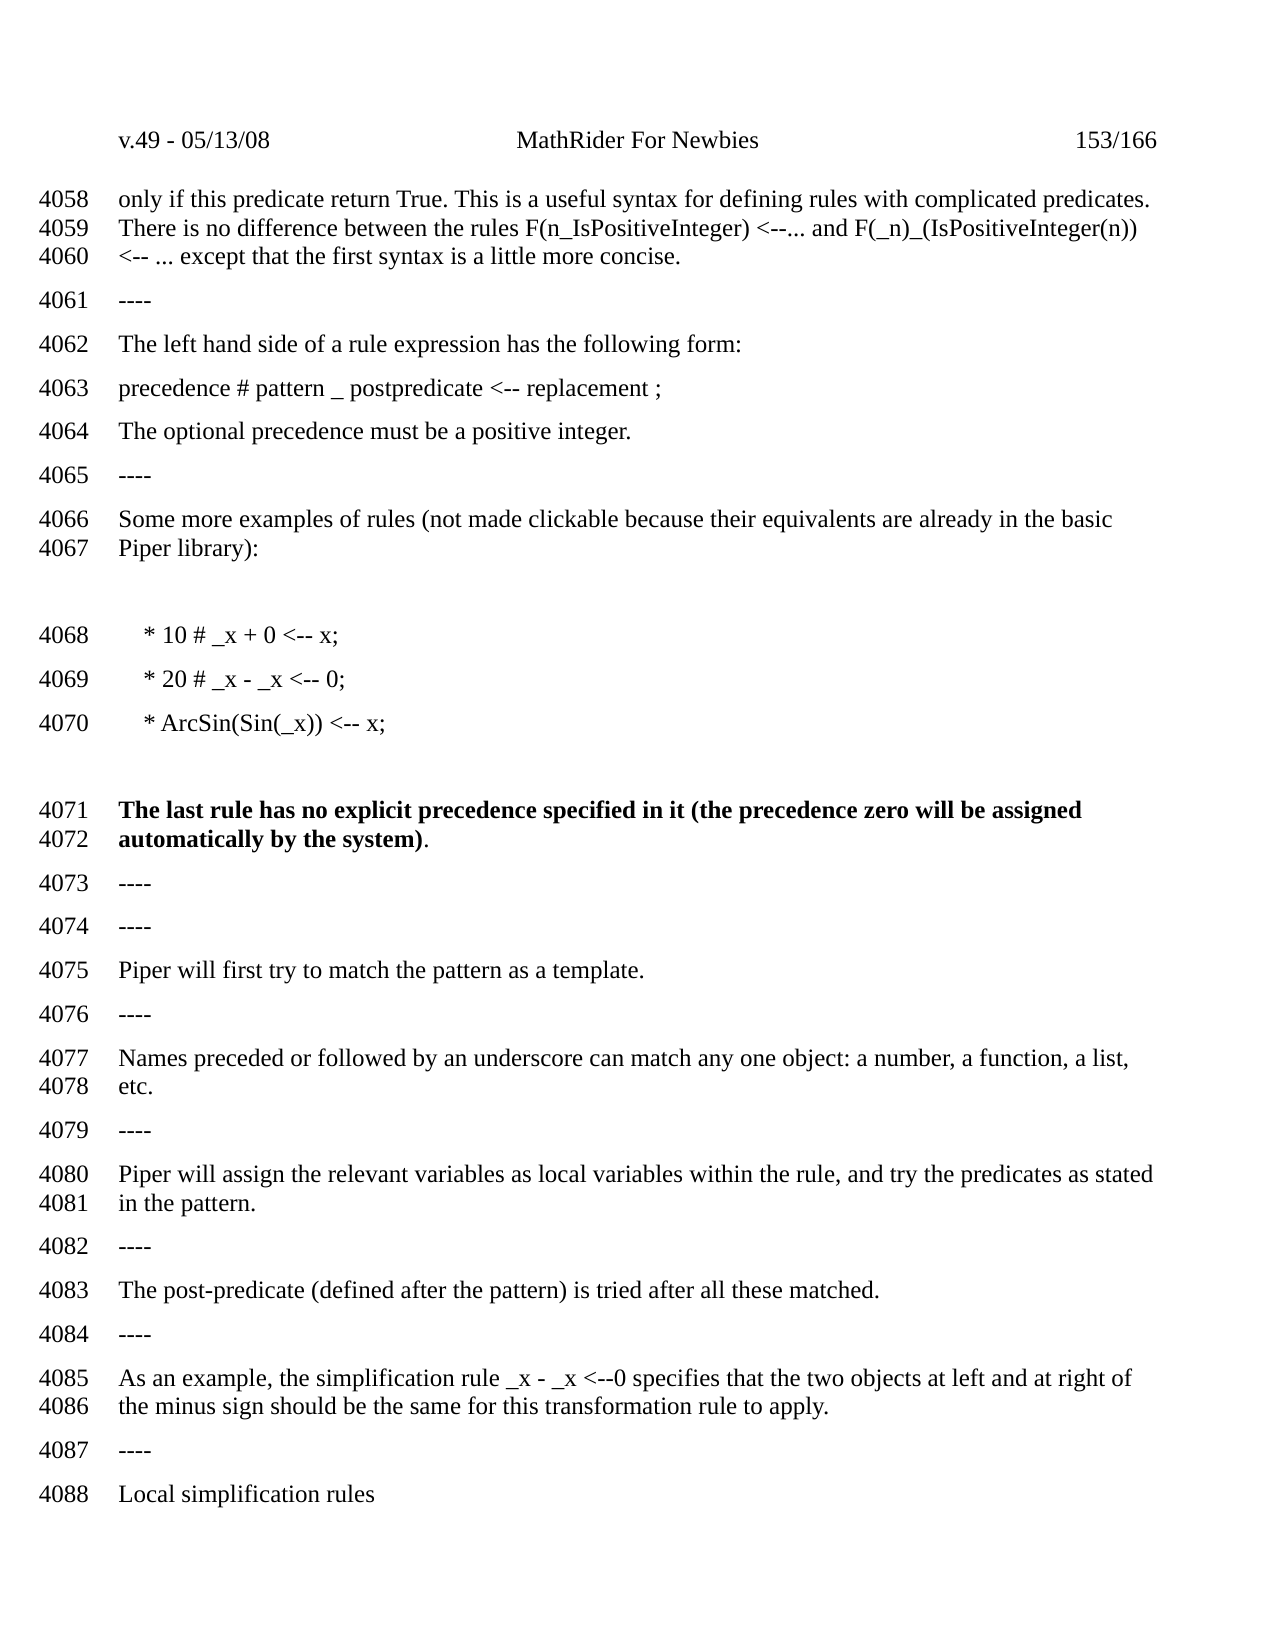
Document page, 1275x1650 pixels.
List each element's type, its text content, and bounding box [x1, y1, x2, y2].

text The optional precedence must be a positive integer. [118, 416, 1157, 445]
text ---- [118, 1435, 1157, 1464]
text Some more examples of rules (not made clickable because their equivalents are already in the basic Piper library): [118, 504, 1157, 561]
text Local simplification rules [118, 1479, 1157, 1508]
text The left hand side of a rule expression has the following form: [118, 329, 1157, 358]
text * 20 # _x - _x <-- 0; [118, 664, 1157, 693]
text ---- [118, 460, 1157, 489]
text * 10 # _x + 0 <-- x; [118, 620, 1157, 649]
text ---- [118, 868, 1157, 896]
text ---- [118, 1115, 1157, 1144]
text Piper will first try to match the pattern as a template. [118, 955, 1157, 984]
text precedence # pattern _ postpredicate <-- replacement ; [118, 373, 1157, 401]
text As an example, the simplification rule _x - _x <--0 specifies that the two objects at left and at right of the minus sign should be the same for this transformation rule to apply. [118, 1363, 1157, 1420]
text Names preceded or followed by an underscore can match any one object: a number, a function, a list, etc. [118, 1043, 1157, 1100]
text The last rule has no explicit precedence specified in it (the precedence zero will be assigned automatically by the system). [118, 795, 1157, 853]
text ---- [118, 1319, 1157, 1348]
text only if this predicate return True. This is a useful syntax for defining rules with complicated predicates. There is no difference between the rules F(n_IsPositiveInteger) <--... and F(_n)_(IsPositiveInteger(n)) <-- ... except that the first syntax is a little more concise. [118, 184, 1157, 270]
text ---- [118, 999, 1157, 1028]
text Piper will assign the relevant variables as local variables within the rule, and try the predicates as stated in the pattern. [118, 1159, 1157, 1216]
text ---- [118, 911, 1157, 940]
text ---- [118, 285, 1157, 314]
text * ArcSin(Sin(_x)) <-- x; [118, 708, 1157, 736]
text ---- [118, 1231, 1157, 1260]
text The post-predicate (defined after the pattern) is tried after all these matched. [118, 1275, 1157, 1304]
